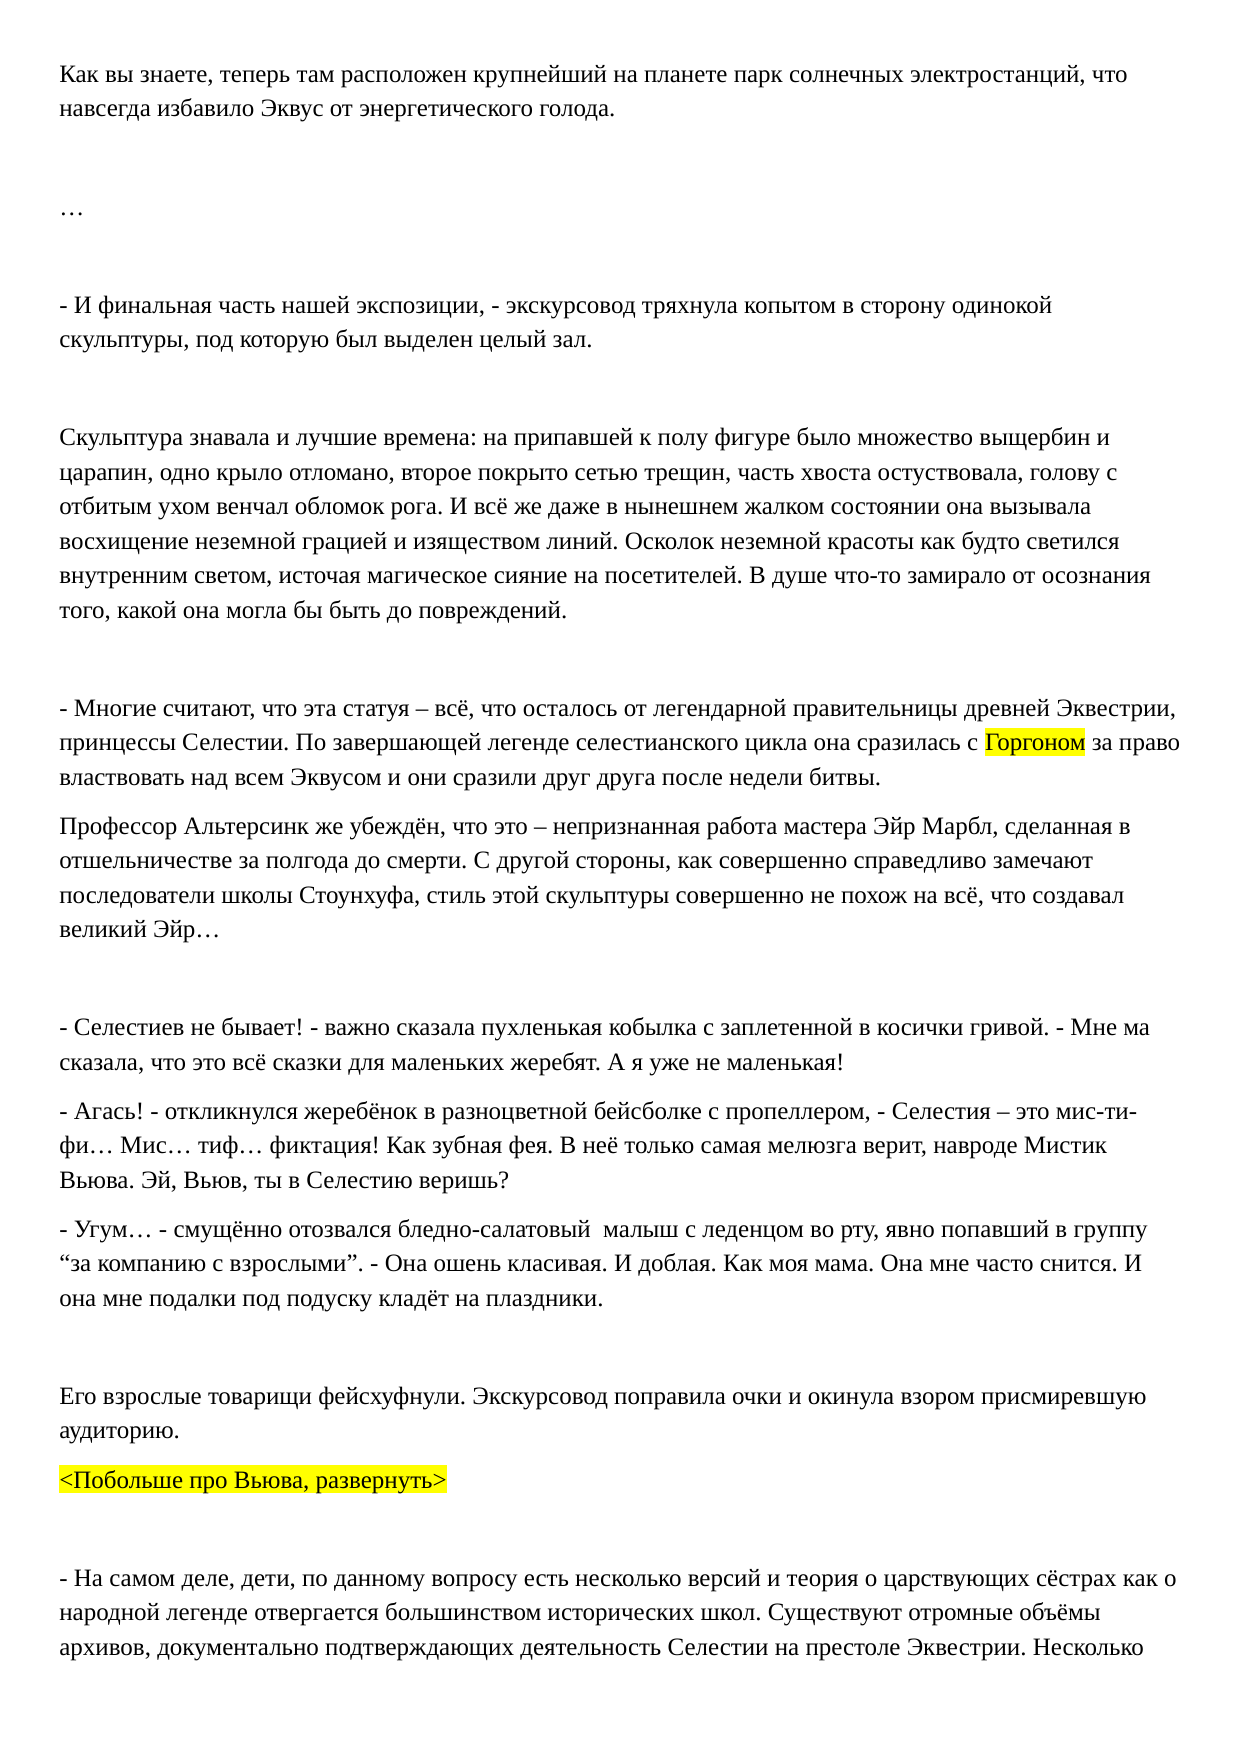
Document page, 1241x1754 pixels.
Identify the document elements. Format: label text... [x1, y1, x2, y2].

text - Селестиев не бывает! - важно сказала пухленькая кобылка с заплетенной в косички гривой. - Мне ма сказала, что это всё сказки для маленьких жеребят. А я уже не маленькая! [59, 1012, 1181, 1076]
text - Агась! - откликнулся жеребёнок в разноцветной бейсболке с пропеллером, - Селестия – это мис-ти-фи… Мис… тиф… фиктация! Как зубная фея. В неё только самая мелюзга верит, навроде Мистик Вьюва. Эй, Вьюв, ты в Селестию веришь? [59, 1096, 1181, 1194]
text - И финальная часть нашей экспозиции, - экскурсовод тряхнула копытом в сторону одинокой скульптуры, под которую был выделен целый зал. [59, 290, 1181, 353]
text Профессор Альтерсинк же убеждён, что это – непризнанная работа мастера Эйр Марбл, сделанная в отшельничестве за полгода до смерти. С другой стороны, как совершенно справедливо замечают последователи школы Стоунхуфа, стиль этой скульптуры совершенно не похож на всё, что создавал великий Эйр… [59, 811, 1181, 943]
text - Многие считают, что эта статуя – всё, что осталось от легендарной правительницы древней Эквестрии, принцессы Селестии. По завершающей легенде селестианского цикла она сразилась с Горгоном за право властвовать над всем Эквусом и они сразили друг друга после недели битвы. [59, 693, 1181, 791]
text Его взрослые товарищи фейсхуфнули. Экскурсовод поправила очки и окинула взором присмиревшую аудиторию. [59, 1381, 1181, 1444]
text Как вы знаете, теперь там расположен крупнейший на планете парк солнечных электростанций, что навсегда избавило Эквус от энергетического голода. [59, 59, 1181, 122]
text <Побольше про Вьюва, развернуть> [59, 1465, 1181, 1493]
text … [59, 192, 1181, 220]
text - На самом деле, дети, по данному вопросу есть несколько версий и теория о царствующих сёстрах как о народной легенде отвергается большинством исторических школ. Существуют отромные объёмы архивов, документально подтверждающих деятельность Селестии на престоле Эквестрии. Несколько [59, 1563, 1181, 1661]
text Скульптура знавала и лучшие времена: на припавшей к полу фигуре было множество выщербин и царапин, одно крыло отломано, второе покрыто сетью трещин, часть хвоста остуствовала, голову с отбитым ухом венчал обломок рога. И всё же даже в нынешнем жалком состоянии она вызывала восхищение неземной грацией и изяществом линий. Осколок неземной красоты как будто светился внутренним светом, источая магическое сияние на посетителей. В душе что-то замирало от осознания того, какой она могла бы быть до повреждений. [59, 422, 1181, 623]
text - Угум… - смущённо отозвался бледно-салатовый малыш с леденцом во рту, явно попавший в группу “за компанию с взрослыми”. - Она ошень класивая. И доблая. Как моя мама. Она мне часто снится. И она мне подалки под подуску кладёт на плаздники. [59, 1214, 1181, 1312]
